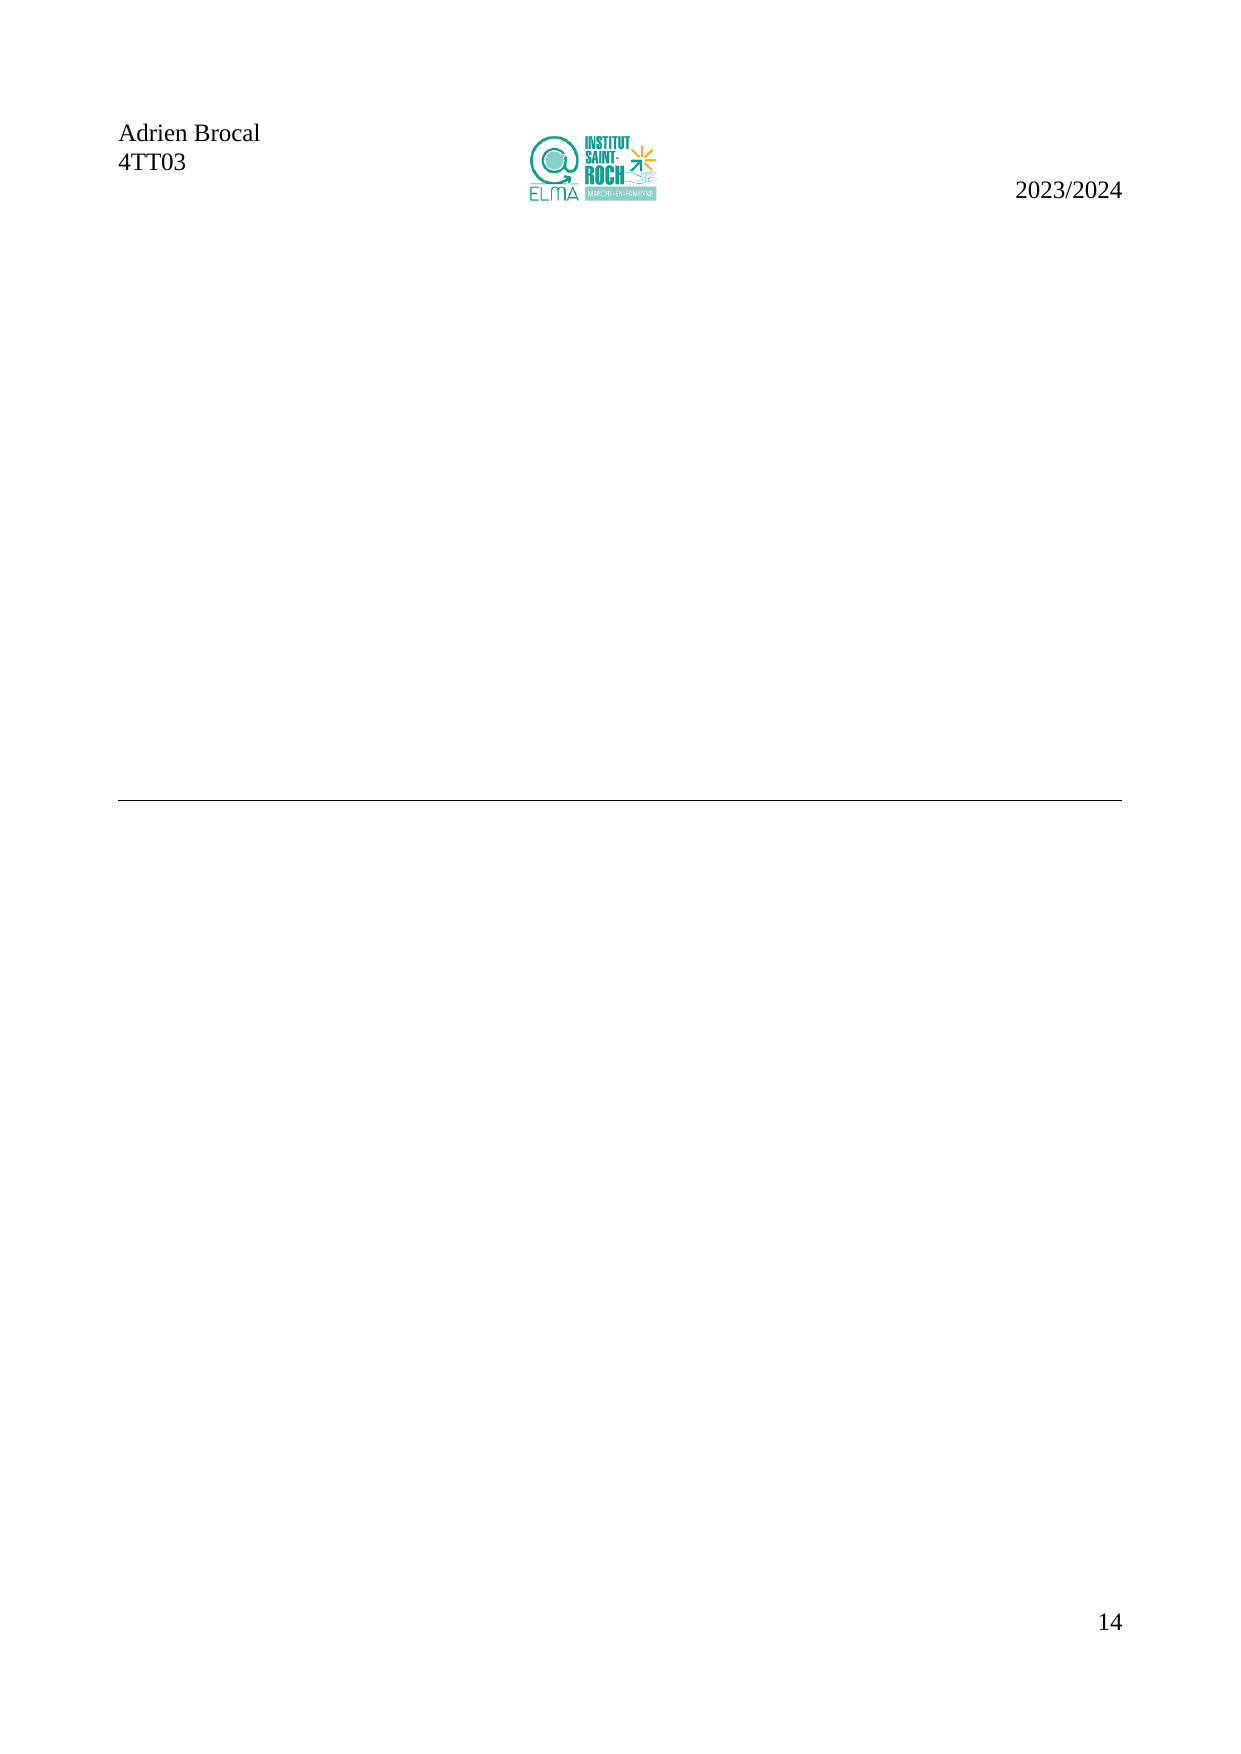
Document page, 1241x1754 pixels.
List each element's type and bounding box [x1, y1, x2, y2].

picture [511, 86, 664, 240]
